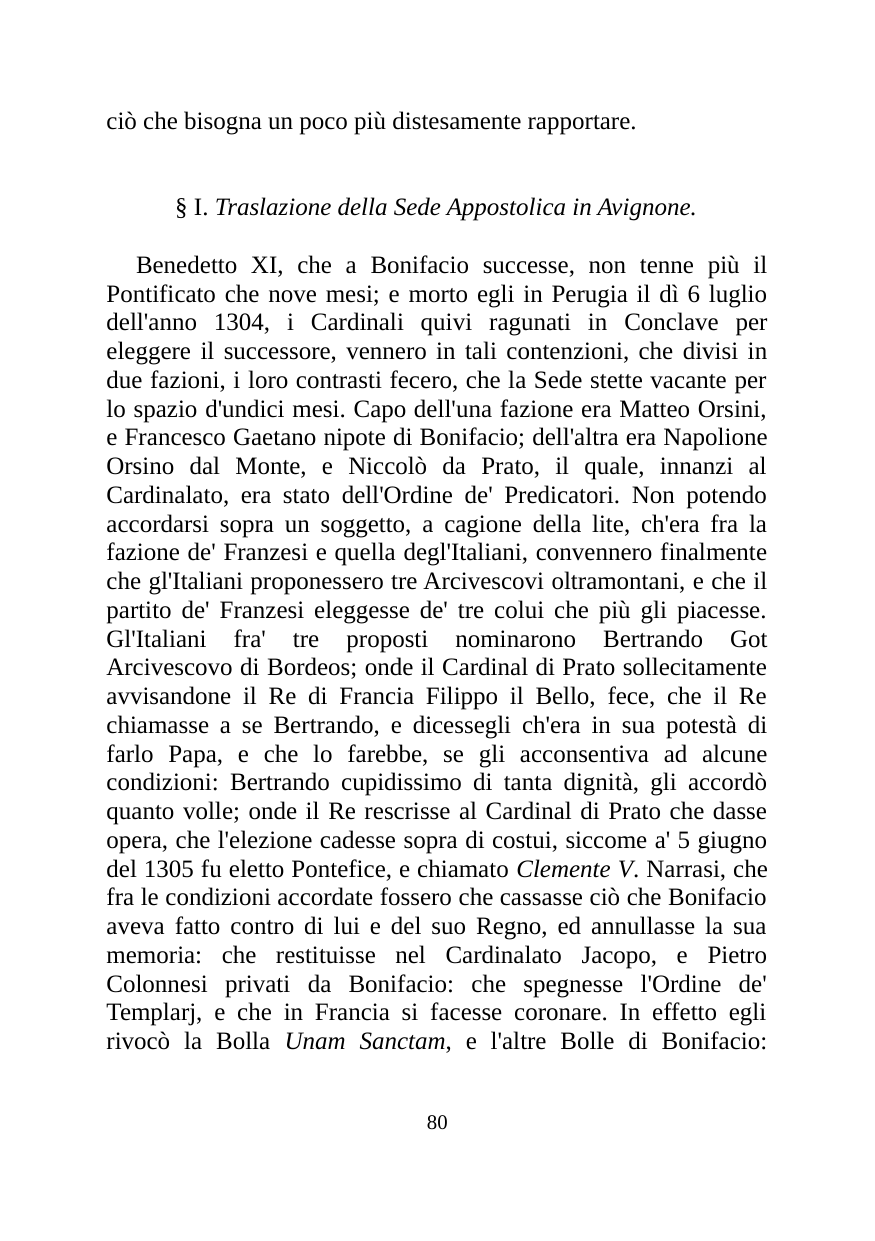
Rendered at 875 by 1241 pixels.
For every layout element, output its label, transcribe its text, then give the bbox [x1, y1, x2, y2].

text § I. Traslazione della Sede Appostolica in Avignone. [106, 192, 768, 221]
text Benedetto XI, che a Bonifacio successe, non tenne più il Pontificato che nove mesi; e morto egli in Perugia il dì 6 luglio dell'anno 1304, i Cardinali quivi ragunati in Conclave per eleggere il successore, vennero in tali contenzioni, che divisi in due fazioni, i loro contrasti fecero, che la Sede stette vacante per lo spazio d'undici mesi. Capo dell'una fazione era Matteo Orsini, e Francesco Gaetano nipote di Bonifacio; dell'altra era Napolione Orsino dal Monte, e Niccolò da Prato, il quale, innanzi al Cardinalato, era stato dell'Ordine de' Predicatori. Non potendo accordarsi sopra un soggetto, a cagione della lite, ch'era fra la fazione de' Franzesi e quella degl'Italiani, convennero finalmente che gl'Italiani proponessero tre Arcivescovi oltramontani, e che il partito de' Franzesi eleggesse de' tre colui che più gli piacesse. Gl'Italiani fra' tre proposti nominarono Bertrando Got Arcivescovo di Bordeos; onde il Cardinal di Prato sollecitamente avvisandone il Re di Francia Filippo il Bello, fece, che il Re chiamasse a se Bertrando, e dicessegli ch'era in sua potestà di farlo Papa, e che lo farebbe, se gli acconsentiva ad alcune condizioni: Bertrando cupidissimo di tanta dignità, gli accordò quanto volle; onde il Re rescrisse al Cardinal di Prato che dasse opera, che l'elezione cadesse sopra di costui, siccome a' 5 giugno del 1305 fu eletto Pontefice, e chiamato Clemente V. Narrasi, che fra le condizioni accordate fossero che cassasse ciò che Bonifacio aveva fatto contro di lui e del suo Regno, ed annullasse la sua memoria: che restituisse nel Cardinalato Jacopo, e Pietro Colonnesi privati da Bonifacio: che spegnesse l'Ordine de' Templarj, e che in Francia si facesse coronare. In effetto egli rivocò la Bolla Unam Sanctam, e l'altre Bolle di Bonifacio: [106, 250, 768, 1055]
text ciò che bisogna un poco più distesamente rapportare. [106, 106, 768, 135]
